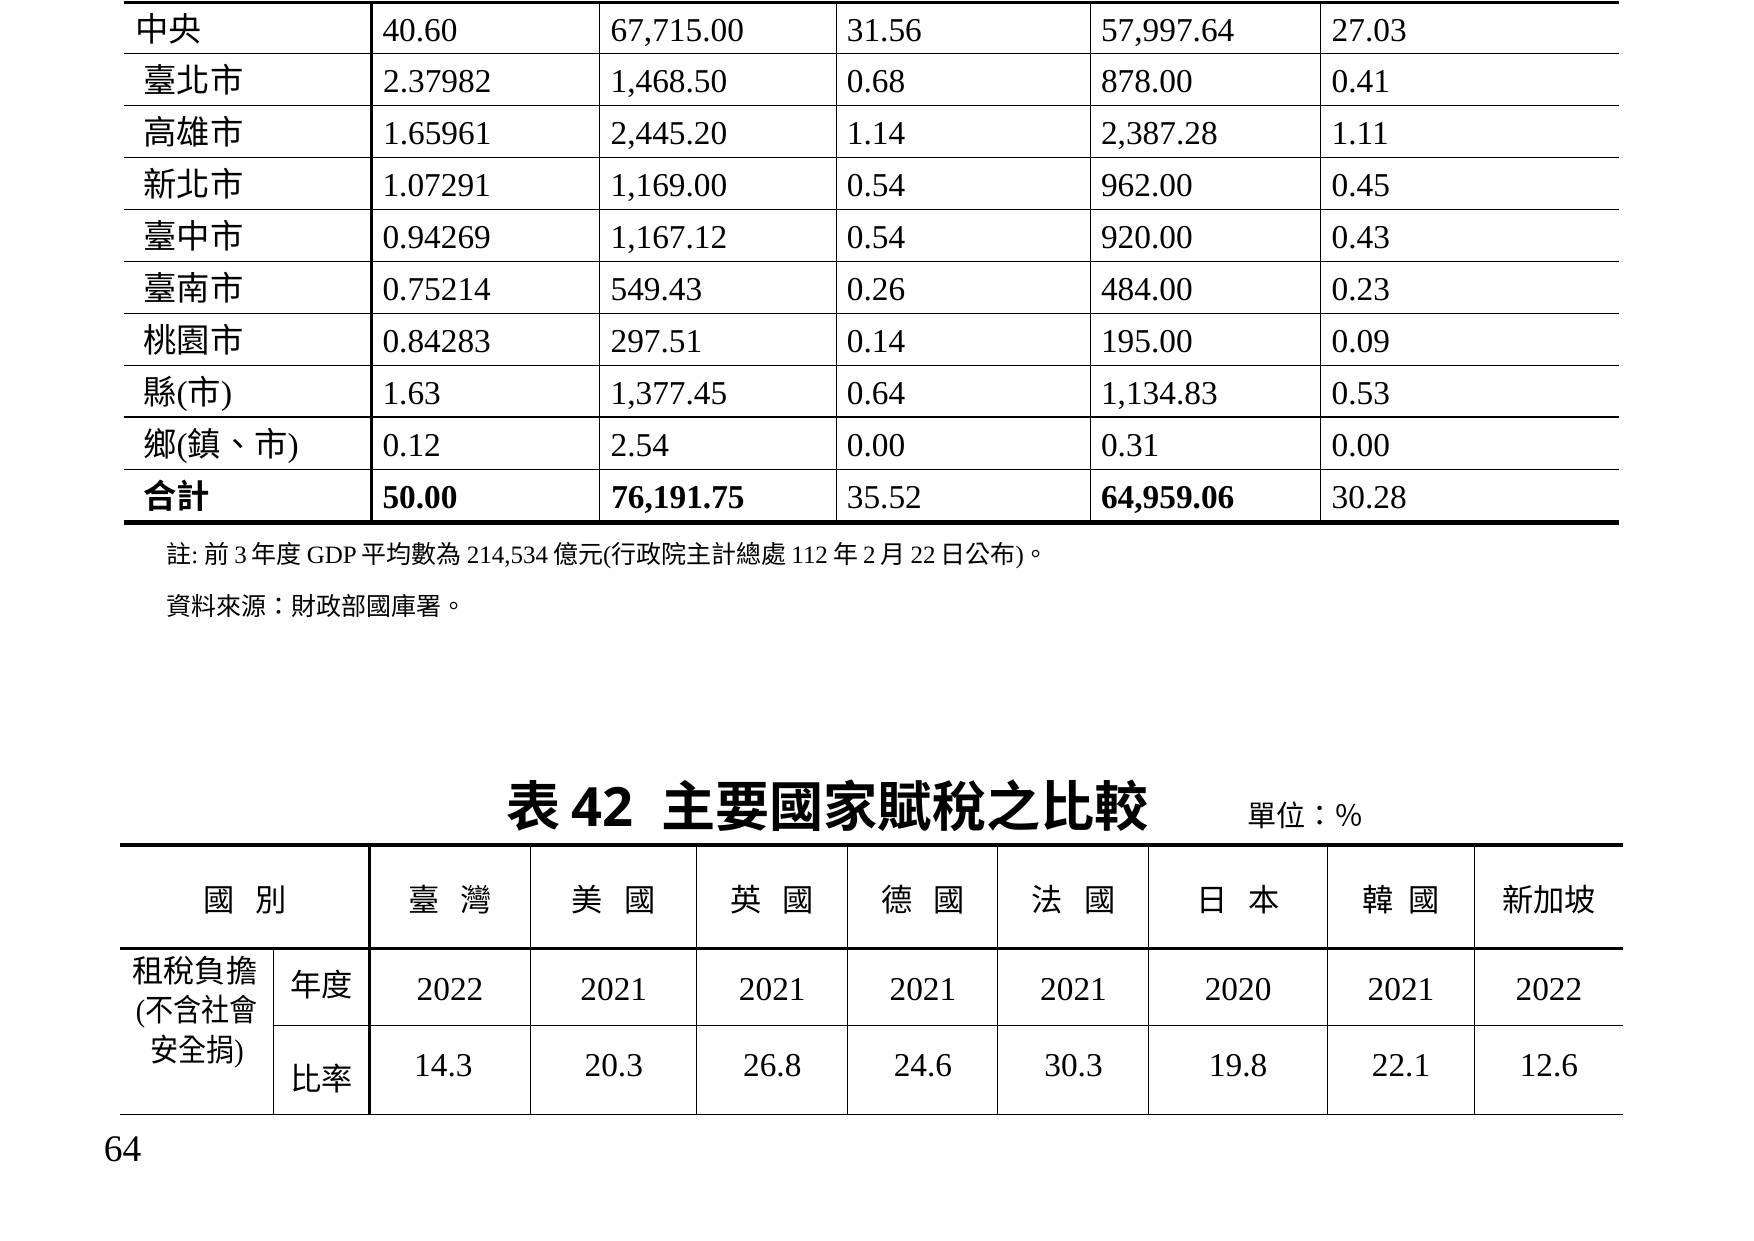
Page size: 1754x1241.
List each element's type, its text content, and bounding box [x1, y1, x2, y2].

table_cell 2021 [1328, 950, 1474, 1025]
table_cell 臺中市 [124, 210, 370, 261]
table_cell 0.84283 [373, 314, 599, 364]
table_cell 484.00 [1091, 262, 1320, 312]
table_cell 0.00 [1321, 418, 1619, 468]
table_cell 24.6 [848, 1026, 997, 1114]
table_cell 0.14 [837, 314, 1090, 364]
table_cell 57,997.64 [1091, 4, 1320, 53]
table_cell 30.28 [1321, 470, 1619, 520]
table_cell 19.8 [1149, 1026, 1327, 1114]
table_cell 1,468.50 [600, 54, 836, 104]
table_cell 0.26 [837, 262, 1090, 312]
table_header 日 本 [1149, 847, 1327, 947]
table_cell 962.00 [1091, 158, 1320, 208]
table_cell 臺南市 [124, 262, 370, 312]
table_cell 0.54 [837, 158, 1090, 208]
table_cell 桃園市 [124, 314, 370, 364]
table_cell 0.31 [1091, 418, 1320, 468]
table_cell 12.6 [1475, 1026, 1622, 1114]
subtitle 表42 主要國家賦稅之比較 單位：％ [103, 768, 1639, 843]
table_cell 2022 [371, 950, 530, 1025]
table_cell 合計 [124, 470, 370, 520]
table_cell 1,167.12 [600, 210, 836, 261]
table_cell 30.3 [998, 1026, 1148, 1114]
table_cell 1.07291 [373, 158, 599, 208]
table_cell 1.65961 [373, 106, 599, 157]
table_header 臺 灣 [371, 847, 530, 947]
table_cell 1,169.00 [600, 158, 836, 208]
table_cell 1.11 [1321, 106, 1619, 157]
table_cell 0.53 [1321, 366, 1619, 416]
table_cell 35.52 [837, 470, 1090, 520]
table_header 韓 國 [1328, 847, 1474, 947]
table_cell 67,715.00 [600, 4, 836, 53]
table_cell 14.3 [371, 1026, 530, 1114]
table_header 美 國 [531, 847, 696, 947]
table_cell 2.37982 [373, 54, 599, 104]
table_cell 1.63 [373, 366, 599, 416]
table_cell 26.8 [697, 1026, 847, 1114]
table_cell 0.68 [837, 54, 1090, 104]
table_cell 新北市 [124, 158, 370, 208]
table_cell 297.51 [600, 314, 836, 364]
table_cell 比率 [274, 1026, 368, 1114]
table_cell 高雄市 [124, 106, 370, 157]
table_cell 195.00 [1091, 314, 1320, 364]
table_cell 2021 [697, 950, 847, 1025]
table_cell 2,445.20 [600, 106, 836, 157]
table_cell 0.64 [837, 366, 1090, 416]
table_cell 20.3 [531, 1026, 696, 1114]
table_cell 27.03 [1321, 4, 1619, 53]
table_header 英 國 [697, 847, 847, 947]
table_cell 1,134.83 [1091, 366, 1320, 416]
table_cell 0.12 [373, 418, 599, 468]
table_cell 0.45 [1321, 158, 1619, 208]
table_cell 76,191.75 [600, 470, 836, 520]
table_cell 40.60 [373, 4, 599, 53]
table_cell 2,387.28 [1091, 106, 1320, 157]
table_cell 0.94269 [373, 210, 599, 261]
table_cell 鄉(鎮、市) [124, 418, 370, 468]
table_cell 2.54 [600, 418, 836, 468]
table_cell 0.41 [1321, 54, 1619, 104]
table_cell 50.00 [373, 470, 599, 520]
table_cell 年度 [274, 950, 368, 1025]
table_header 新加坡 [1475, 847, 1622, 947]
table_cell 2021 [848, 950, 997, 1025]
table_header 法 國 [998, 847, 1148, 947]
text 資料來源：財政部國庫署。 [166, 588, 1598, 622]
table_cell 31.56 [837, 4, 1090, 53]
table_cell 1.14 [837, 106, 1090, 157]
table_cell 0.09 [1321, 314, 1619, 364]
table_cell 0.54 [837, 210, 1090, 261]
table_cell 中央 [124, 4, 370, 53]
table_cell 臺北市 [124, 54, 370, 104]
table_cell 0.75214 [373, 262, 599, 312]
table_cell 2021 [531, 950, 696, 1025]
table_cell 64,959.06 [1091, 470, 1320, 520]
table_cell 920.00 [1091, 210, 1320, 261]
table_cell 2022 [1475, 950, 1622, 1025]
table_cell 0.23 [1321, 262, 1619, 312]
table_cell 2021 [998, 950, 1148, 1025]
table_cell 22.1 [1328, 1026, 1474, 1114]
table_cell 縣(市) [124, 366, 370, 416]
table_cell 0.43 [1321, 210, 1619, 261]
table_cell 0.00 [837, 418, 1090, 468]
table_cell 1,377.45 [600, 366, 836, 416]
table_cell 租稅負擔(不含社會安全捐) [120, 950, 273, 1114]
table_header 德 國 [848, 847, 997, 947]
table_cell 2020 [1149, 950, 1327, 1025]
table_header 國 別 [120, 847, 368, 947]
table_cell 549.43 [600, 262, 836, 312]
table_cell 878.00 [1091, 54, 1320, 104]
text 註: 前3年度GDP平均數為214,534億元(行政院主計總處112年2月22日公布)。 [166, 536, 1598, 570]
